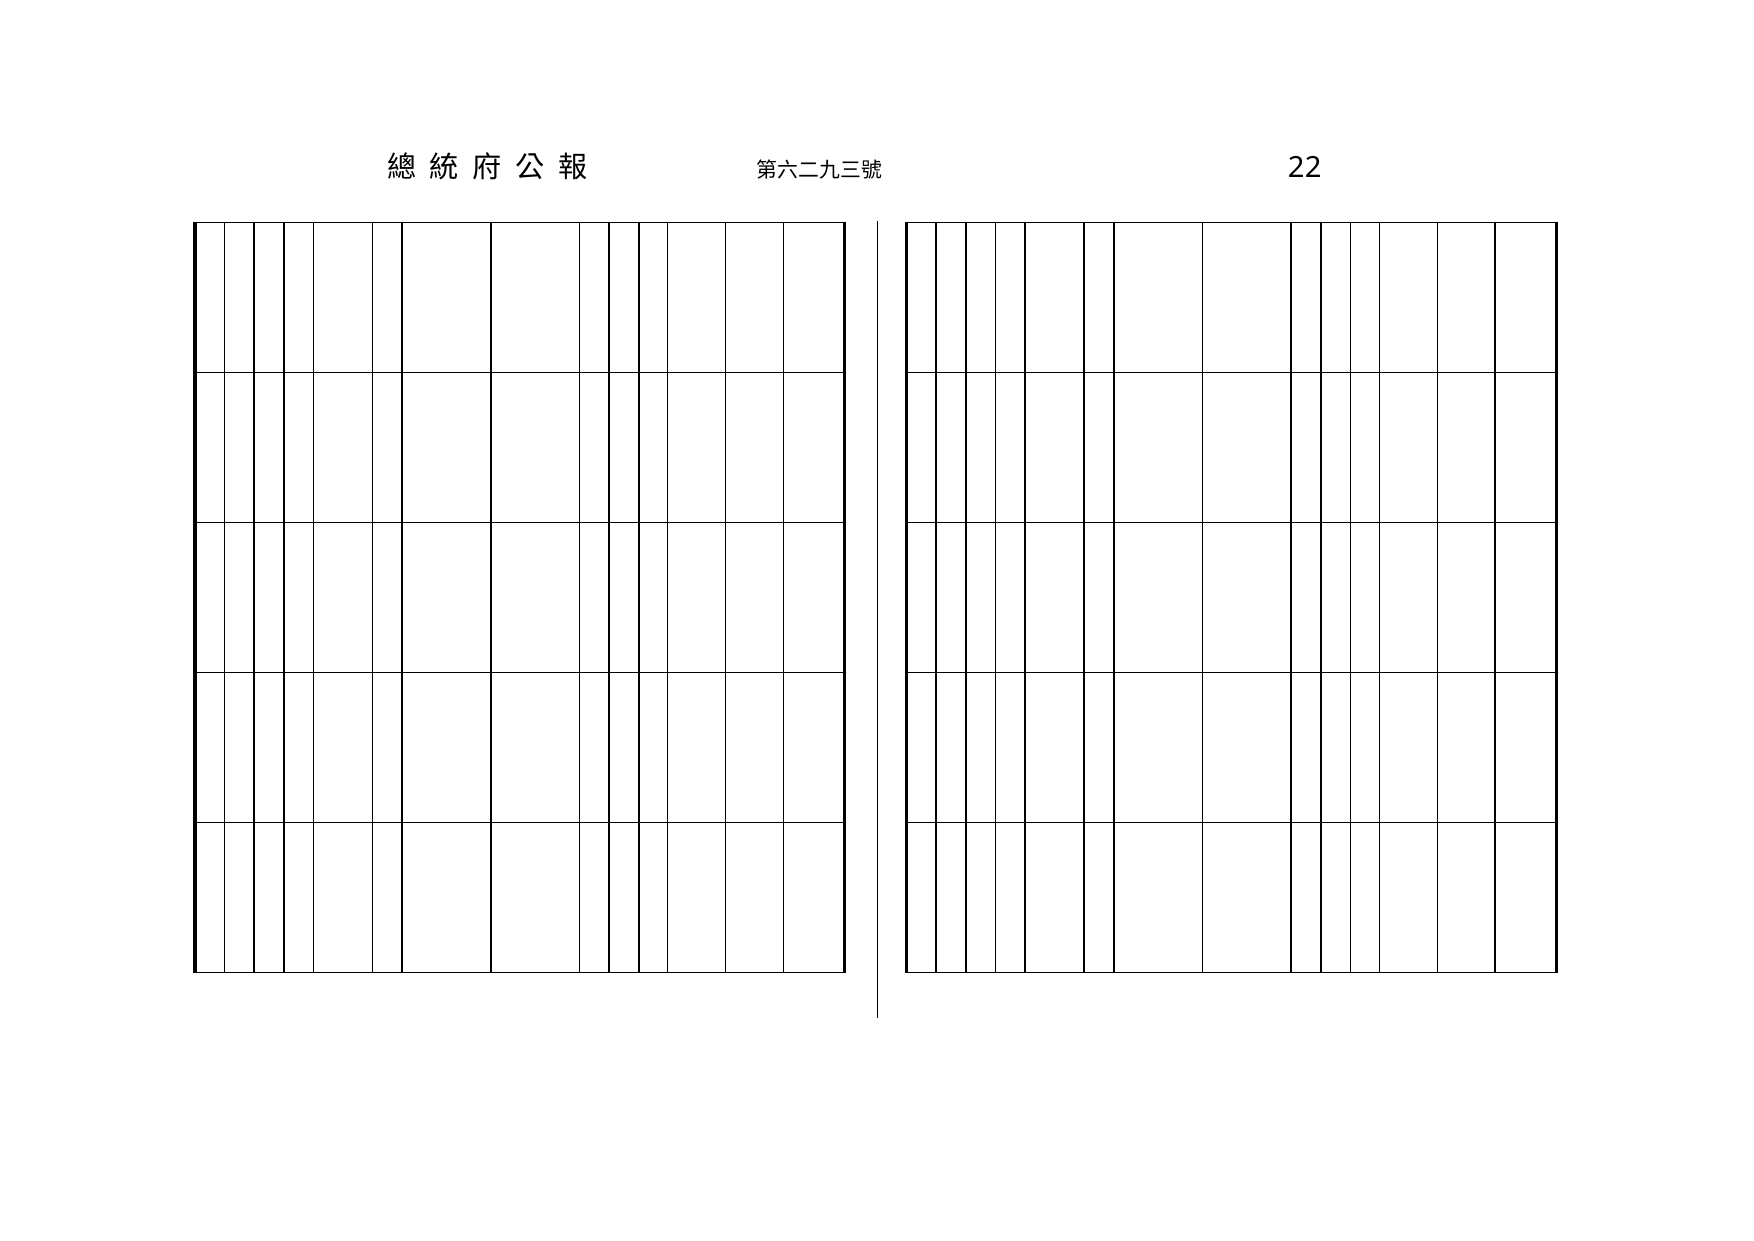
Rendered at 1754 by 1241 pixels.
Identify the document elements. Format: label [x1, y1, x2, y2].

table_cell [1262, 673, 1290, 822]
table_cell [1026, 673, 1054, 822]
table_cell [285, 373, 313, 522]
table_cell [640, 673, 667, 822]
table_cell [755, 373, 783, 522]
table_cell [937, 823, 965, 972]
table_cell [755, 523, 783, 672]
table_cell [1055, 673, 1083, 822]
table_cell [755, 823, 783, 972]
table_cell [1380, 373, 1408, 522]
table_cell [937, 523, 965, 672]
table_cell [1143, 523, 1173, 672]
table_cell [550, 523, 579, 672]
table_cell [1203, 373, 1232, 522]
table_cell [697, 523, 725, 672]
table_cell [550, 373, 579, 522]
table_cell [640, 223, 667, 372]
table_cell [373, 523, 401, 672]
table_cell [1085, 523, 1113, 672]
table_cell [726, 673, 754, 822]
table_cell [1115, 223, 1143, 372]
table_cell [461, 223, 490, 372]
table_cell [610, 523, 638, 672]
table_cell [1466, 523, 1494, 672]
table_cell [1173, 823, 1202, 972]
table_cell [432, 673, 461, 822]
table_cell [1496, 823, 1524, 972]
table_cell [1085, 823, 1113, 972]
table_cell [726, 373, 754, 522]
table_cell [1143, 373, 1173, 522]
table_cell [1496, 673, 1524, 822]
table_cell [343, 673, 372, 822]
table_cell [1143, 223, 1173, 372]
table_cell [1351, 823, 1379, 972]
table_cell [610, 823, 638, 972]
table_cell [1026, 223, 1054, 372]
table_cell [197, 373, 224, 522]
table_cell [668, 523, 697, 672]
table_cell [1085, 673, 1113, 822]
table_cell [343, 373, 372, 522]
table_cell [197, 523, 224, 672]
table_cell [550, 223, 579, 372]
table_cell [1085, 373, 1113, 522]
table_cell [610, 673, 638, 822]
table_cell [996, 373, 1024, 522]
table_cell [813, 373, 843, 522]
table_cell [1438, 673, 1466, 822]
table_cell [1380, 823, 1408, 972]
table_cell [403, 373, 432, 522]
table_cell [1026, 373, 1054, 522]
table_cell [967, 223, 995, 372]
table_cell [1026, 823, 1054, 972]
table_cell [1055, 523, 1083, 672]
table_cell [640, 523, 667, 672]
table_cell [1262, 373, 1290, 522]
table_cell [520, 373, 550, 522]
table_cell [432, 223, 461, 372]
table_cell [1055, 373, 1083, 522]
table_cell [580, 823, 608, 972]
table_cell [967, 823, 995, 972]
table_cell [403, 823, 432, 972]
table_cell [1173, 673, 1202, 822]
table_cell [492, 223, 520, 372]
table_cell [255, 523, 283, 672]
table_cell [726, 823, 754, 972]
table_cell [1203, 523, 1232, 672]
table_cell [1262, 523, 1290, 672]
table_cell [1466, 223, 1494, 372]
table_cell [1438, 223, 1466, 372]
table_cell [314, 823, 343, 972]
table_cell [1438, 373, 1466, 522]
table_cell [813, 673, 843, 822]
table_cell [784, 223, 812, 372]
table_cell [255, 373, 283, 522]
table_cell [610, 373, 638, 522]
table_cell [908, 673, 935, 822]
table_cell [225, 373, 253, 522]
table_cell [668, 823, 697, 972]
table_cell [1408, 823, 1437, 972]
table_cell [1203, 823, 1232, 972]
table_cell [197, 223, 224, 372]
table_cell [1055, 823, 1083, 972]
table_cell [697, 223, 725, 372]
table_cell [967, 373, 995, 522]
table_cell [1351, 673, 1379, 822]
table_cell [1026, 523, 1054, 672]
table_cell [937, 673, 965, 822]
table_cell [1232, 373, 1262, 522]
table_cell [996, 223, 1024, 372]
table_cell [197, 823, 224, 972]
table_cell [580, 673, 608, 822]
table_cell [1115, 523, 1143, 672]
table_cell [1524, 673, 1555, 822]
table_cell [668, 373, 697, 522]
table_cell [1173, 223, 1202, 372]
table_cell [1232, 523, 1262, 672]
table_cell [285, 823, 313, 972]
table_cell [937, 223, 965, 372]
table_cell [996, 523, 1024, 672]
table_cell [1115, 673, 1143, 822]
table_cell [461, 373, 490, 522]
table_cell [492, 823, 520, 972]
table_cell [1292, 223, 1320, 372]
table_cell [1322, 523, 1350, 672]
table_cell [1173, 373, 1202, 522]
table_cell [285, 523, 313, 672]
table_cell [1292, 673, 1320, 822]
table_cell [1351, 373, 1379, 522]
table_cell [1466, 823, 1494, 972]
table_cell [492, 523, 520, 672]
table_cell [314, 373, 343, 522]
table_cell [520, 823, 550, 972]
table_cell [1438, 823, 1466, 972]
table_cell [1322, 223, 1350, 372]
table_cell [461, 823, 490, 972]
table_cell [967, 523, 995, 672]
table_cell [1322, 823, 1350, 972]
table_cell [1232, 823, 1262, 972]
table_cell [1524, 373, 1555, 522]
table_cell [908, 223, 935, 372]
table_cell [1232, 223, 1262, 372]
table_cell [580, 523, 608, 672]
table_cell [285, 673, 313, 822]
table_cell [403, 673, 432, 822]
table_cell [640, 823, 667, 972]
table_cell [697, 673, 725, 822]
table_cell [492, 373, 520, 522]
table_cell [967, 673, 995, 822]
table_cell [550, 823, 579, 972]
table_cell [432, 523, 461, 672]
table_cell [314, 673, 343, 822]
table_cell [1085, 223, 1113, 372]
table_cell [726, 223, 754, 372]
table_cell [1143, 673, 1173, 822]
table_cell [1322, 373, 1350, 522]
table_cell [813, 223, 843, 372]
table_cell [1115, 373, 1143, 522]
table_cell [1380, 223, 1408, 372]
table_cell [1496, 223, 1524, 372]
table_cell [668, 673, 697, 822]
table_cell [461, 673, 490, 822]
table_cell [225, 823, 253, 972]
table_cell [813, 823, 843, 972]
table_cell [520, 673, 550, 822]
table_cell [197, 673, 224, 822]
table_cell [1524, 223, 1555, 372]
table_cell [1322, 673, 1350, 822]
table_cell [996, 673, 1024, 822]
table_cell [1380, 673, 1408, 822]
table_cell [908, 523, 935, 672]
table_cell [1173, 523, 1202, 672]
table_cell [520, 523, 550, 672]
table_cell [697, 373, 725, 522]
table_cell [784, 823, 812, 972]
table_cell [755, 223, 783, 372]
table_cell [343, 823, 372, 972]
table_cell [1203, 223, 1232, 372]
table_cell [640, 373, 667, 522]
table_cell [1408, 523, 1437, 672]
table_cell [1262, 823, 1290, 972]
table_cell [314, 523, 343, 672]
table_cell [1524, 523, 1555, 672]
table_cell [343, 523, 372, 672]
table_cell [697, 823, 725, 972]
table_cell [580, 223, 608, 372]
table_cell [580, 373, 608, 522]
table_cell [1380, 523, 1408, 672]
table_cell [373, 223, 401, 372]
table_cell [343, 223, 372, 372]
table_cell [225, 673, 253, 822]
table_cell [225, 223, 253, 372]
table_cell [314, 223, 343, 372]
table_cell [1292, 373, 1320, 522]
table_cell [1115, 823, 1143, 972]
table_cell [937, 373, 965, 522]
table_cell [1351, 223, 1379, 372]
table_cell [784, 373, 812, 522]
table_cell [255, 223, 283, 372]
table_cell [432, 373, 461, 522]
table_cell [1524, 823, 1555, 972]
table_cell [373, 373, 401, 522]
table_cell [1466, 673, 1494, 822]
table_cell [1496, 523, 1524, 672]
table_cell [1438, 523, 1466, 672]
table_cell [908, 373, 935, 522]
table_cell [1408, 223, 1437, 372]
table_cell [1408, 373, 1437, 522]
table_cell [668, 223, 697, 372]
table_cell [784, 673, 812, 822]
table_cell [908, 823, 935, 972]
table_cell [492, 673, 520, 822]
table_cell [1055, 223, 1083, 372]
table_cell [373, 673, 401, 822]
table_cell [610, 223, 638, 372]
table_cell [1408, 673, 1437, 822]
table_cell [755, 673, 783, 822]
table_cell [225, 523, 253, 672]
table_cell [550, 673, 579, 822]
table_cell [1496, 373, 1524, 522]
table_cell [403, 523, 432, 672]
table_cell [255, 673, 283, 822]
table_cell [726, 523, 754, 672]
table_cell [285, 223, 313, 372]
table_cell [1292, 523, 1320, 672]
table_cell [1262, 223, 1290, 372]
table_cell [813, 523, 843, 672]
table_cell [1466, 373, 1494, 522]
table_cell [1143, 823, 1173, 972]
table_cell [461, 523, 490, 672]
table_cell [373, 823, 401, 972]
table_cell [996, 823, 1024, 972]
table_cell [255, 823, 283, 972]
table_cell [1203, 673, 1232, 822]
table_cell [1351, 523, 1379, 672]
table_cell [1292, 823, 1320, 972]
table_cell [403, 223, 432, 372]
table_cell [1232, 673, 1262, 822]
table_cell [784, 523, 812, 672]
table_cell [520, 223, 550, 372]
table_cell [432, 823, 461, 972]
